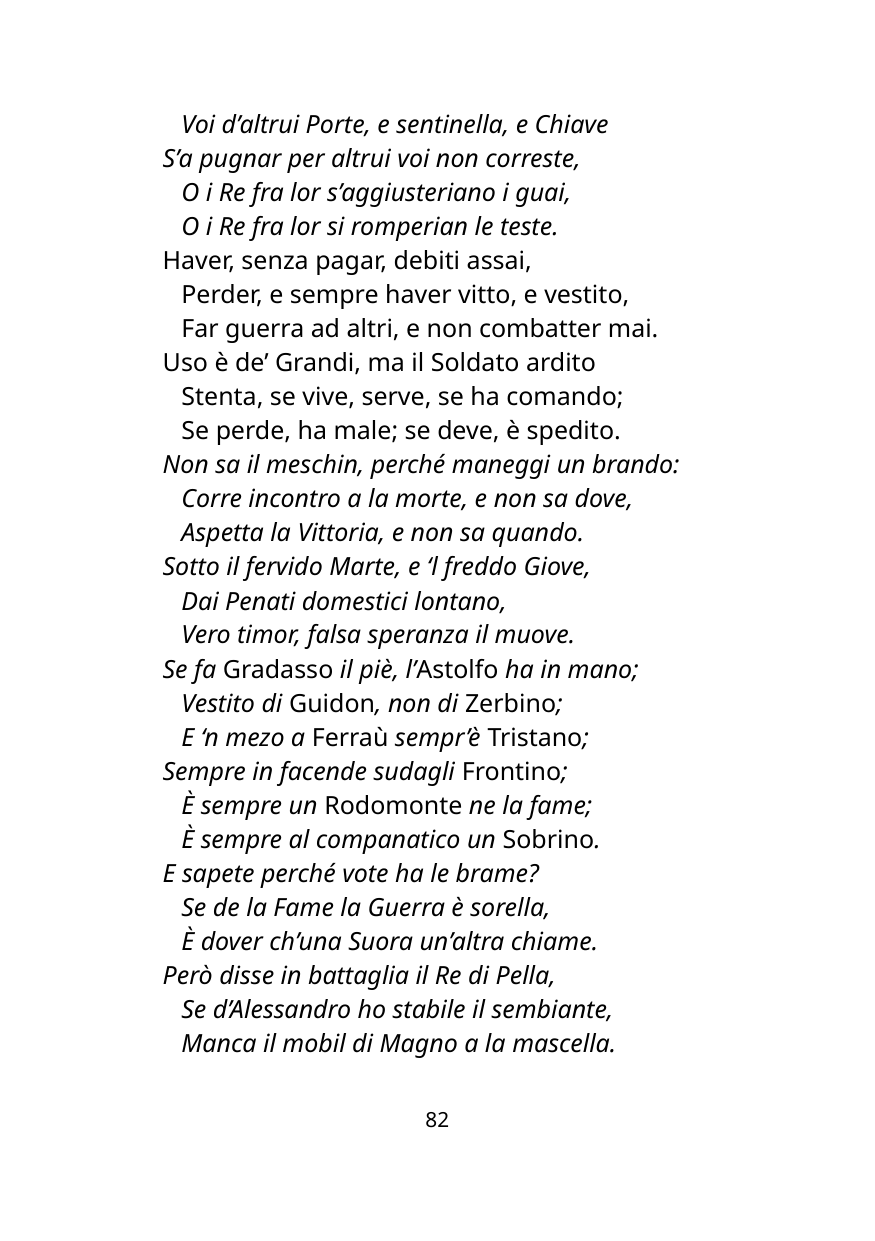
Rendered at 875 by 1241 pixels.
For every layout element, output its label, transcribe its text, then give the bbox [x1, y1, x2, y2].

text È dover ch’una Suora un’altra chiame. [106, 924, 768, 958]
text O i Re fra lor s’aggiusteriano i guai, [106, 174, 768, 208]
text E ‘n mezo a Ferraù sempr’è Tristano; [106, 719, 768, 753]
subtitle Sotto il fervido Marte, e ‘l freddo Giove, [162, 549, 768, 583]
text Vero timor, falsa speranza il muove. [106, 617, 768, 651]
text Se d’Alessandro ho stabile il sembiante, [106, 992, 768, 1026]
text Voi d’altrui Porte, e sentinella, e Chiave [106, 106, 768, 140]
text Corre incontro a la morte, e non sa dove, [106, 481, 768, 515]
subtitle Uso è de’ Grandi, ma il Soldato ardito [162, 345, 768, 379]
text Manca il mobil di Magno a la mascella. [106, 1026, 768, 1060]
text È sempre al companatico un Sobrino. [106, 822, 768, 856]
subtitle Sempre in facende sudagli Frontino; [162, 753, 768, 787]
text Se perde, ha male; se deve, è spedito. [106, 413, 768, 447]
text Aspetta la Vittoria, e non sa quando. [106, 515, 768, 549]
text Stenta, se vive, serve, se ha comando; [106, 379, 768, 413]
subtitle E sapete perché vote ha le brame? [162, 856, 768, 890]
text È sempre un Rodomonte ne la fame; [106, 787, 768, 822]
subtitle Se fa Gradasso il piè, l’Astolfo ha in mano; [162, 651, 768, 685]
subtitle S’a pugnar per altrui voi non correste, [162, 140, 768, 174]
subtitle Non sa il meschin, perché maneggi un brando: [162, 447, 768, 481]
text O i Re fra lor si romperian le teste. [106, 208, 768, 242]
text Perder, e sempre haver vitto, e vestito, [106, 277, 768, 311]
subtitle Però disse in battaglia il Re di Pella, [162, 958, 768, 992]
text Dai Penati domestici lontano, [106, 583, 768, 617]
subtitle Haver, senza pagar, debiti assai, [162, 242, 768, 277]
text Far guerra ad altri, e non combatter mai. [106, 311, 768, 345]
text Se de la Fame la Guerra è sorella, [106, 890, 768, 924]
text Vestito di Guidon, non di Zerbino; [106, 685, 768, 719]
